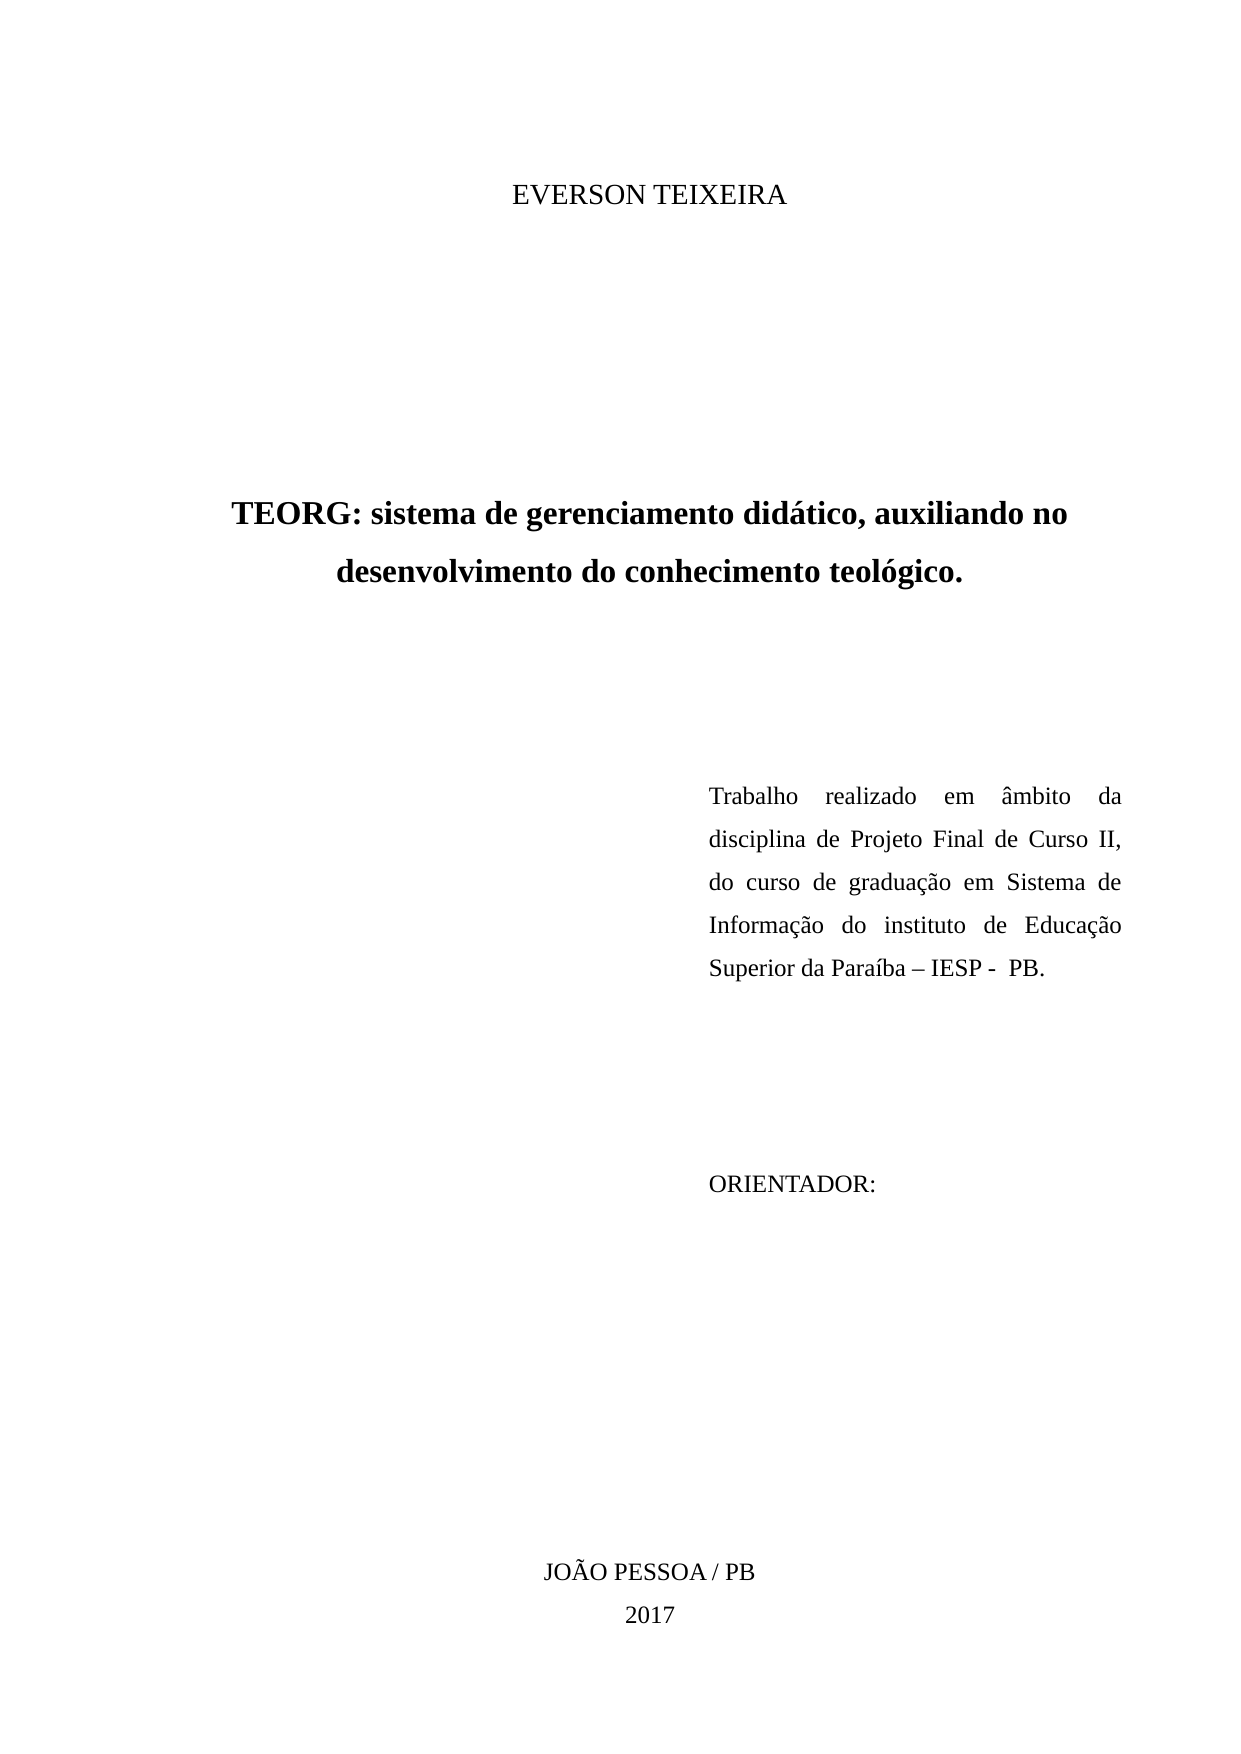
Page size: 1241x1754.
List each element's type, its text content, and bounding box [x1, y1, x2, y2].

text ORIENTADOR: [709, 1169, 1122, 1198]
text 2017 [177, 1600, 1122, 1629]
text TEORG: sistema de gerenciamento didático, auxiliando no desenvolvimento do conhecimento teológico. [177, 493, 1122, 589]
text EVERSON TEIXEIRA [177, 177, 1122, 211]
text Trabalho realizado em âmbito da disciplina de Projeto Final de Curso II, do curso de graduação em Sistema de Informação do instituto de Educação Superior da Paraíba – IESP - PB. [709, 781, 1122, 982]
text JOÃO PESSOA / PB [177, 1557, 1122, 1586]
